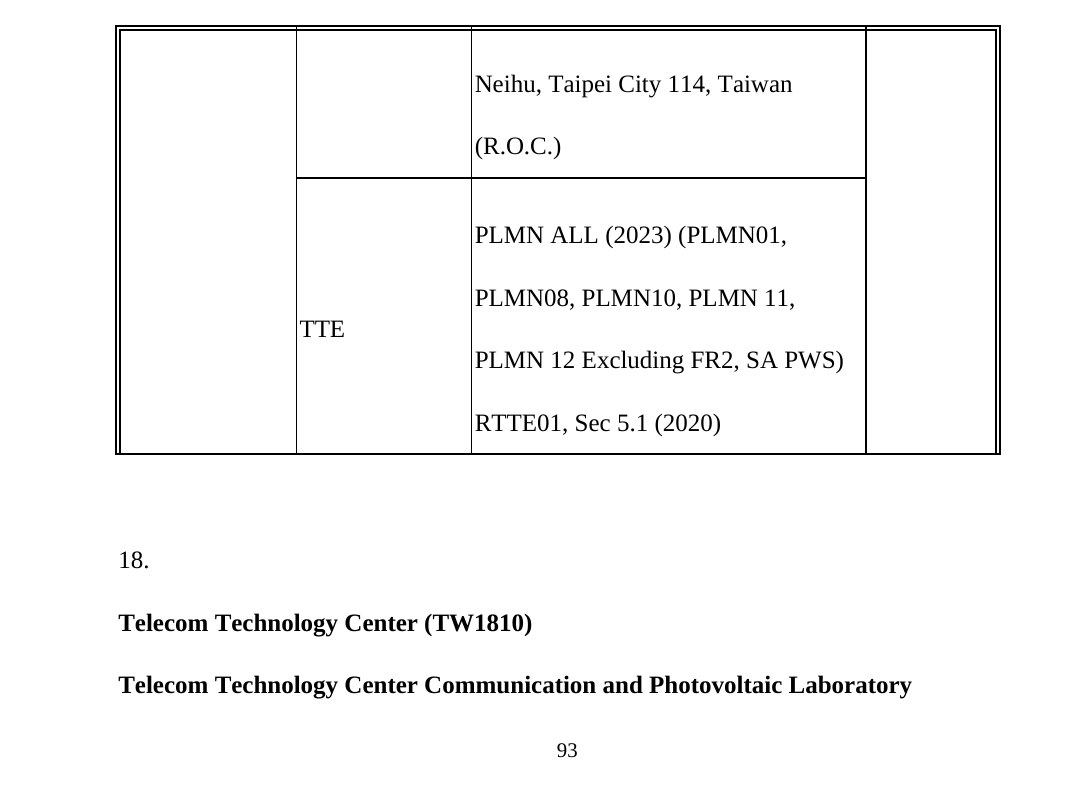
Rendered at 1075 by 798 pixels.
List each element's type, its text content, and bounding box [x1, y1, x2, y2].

table_cell [867, 31, 995, 453]
text Telecom Technology Center (TW1810) [118, 580, 1016, 643]
table_cell [297, 31, 471, 177]
table_cell PLMN ALL (2023) (PLMN01, PLMN08, PLMN10, PLMN 11, PLMN 12 Excluding FR2, SA PWS) RTTE01, Sec 5.1 (2020) [472, 179, 865, 453]
text 18. [118, 518, 1016, 580]
table_cell [121, 31, 296, 453]
table_cell Neihu, Taipei City 114, Taiwan (R.O.C.) [472, 31, 865, 177]
table_cell TTE [297, 179, 471, 453]
text Telecom Technology Center Communication and Photovoltaic Laboratory [118, 643, 1016, 705]
